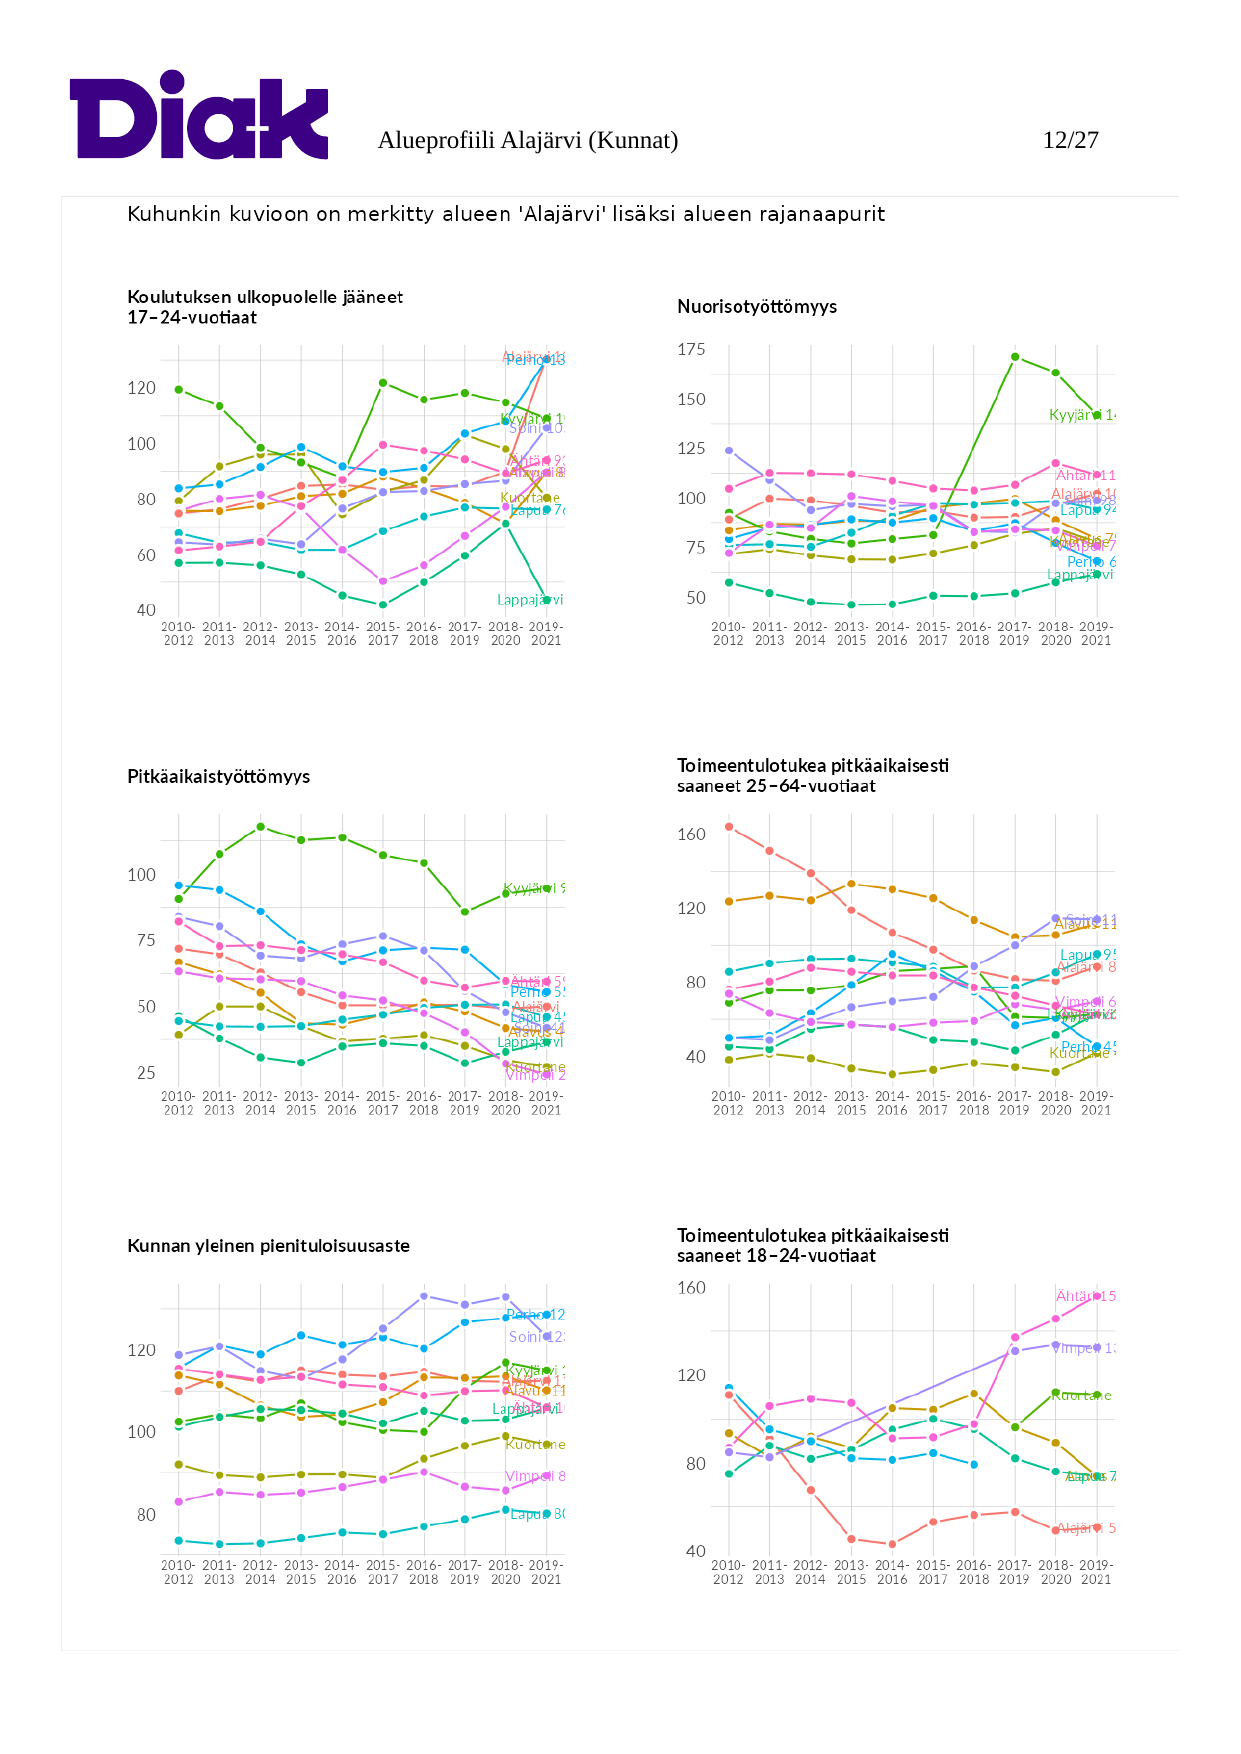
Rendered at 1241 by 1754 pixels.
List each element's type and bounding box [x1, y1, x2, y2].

picture [61, 196, 1179, 1651]
